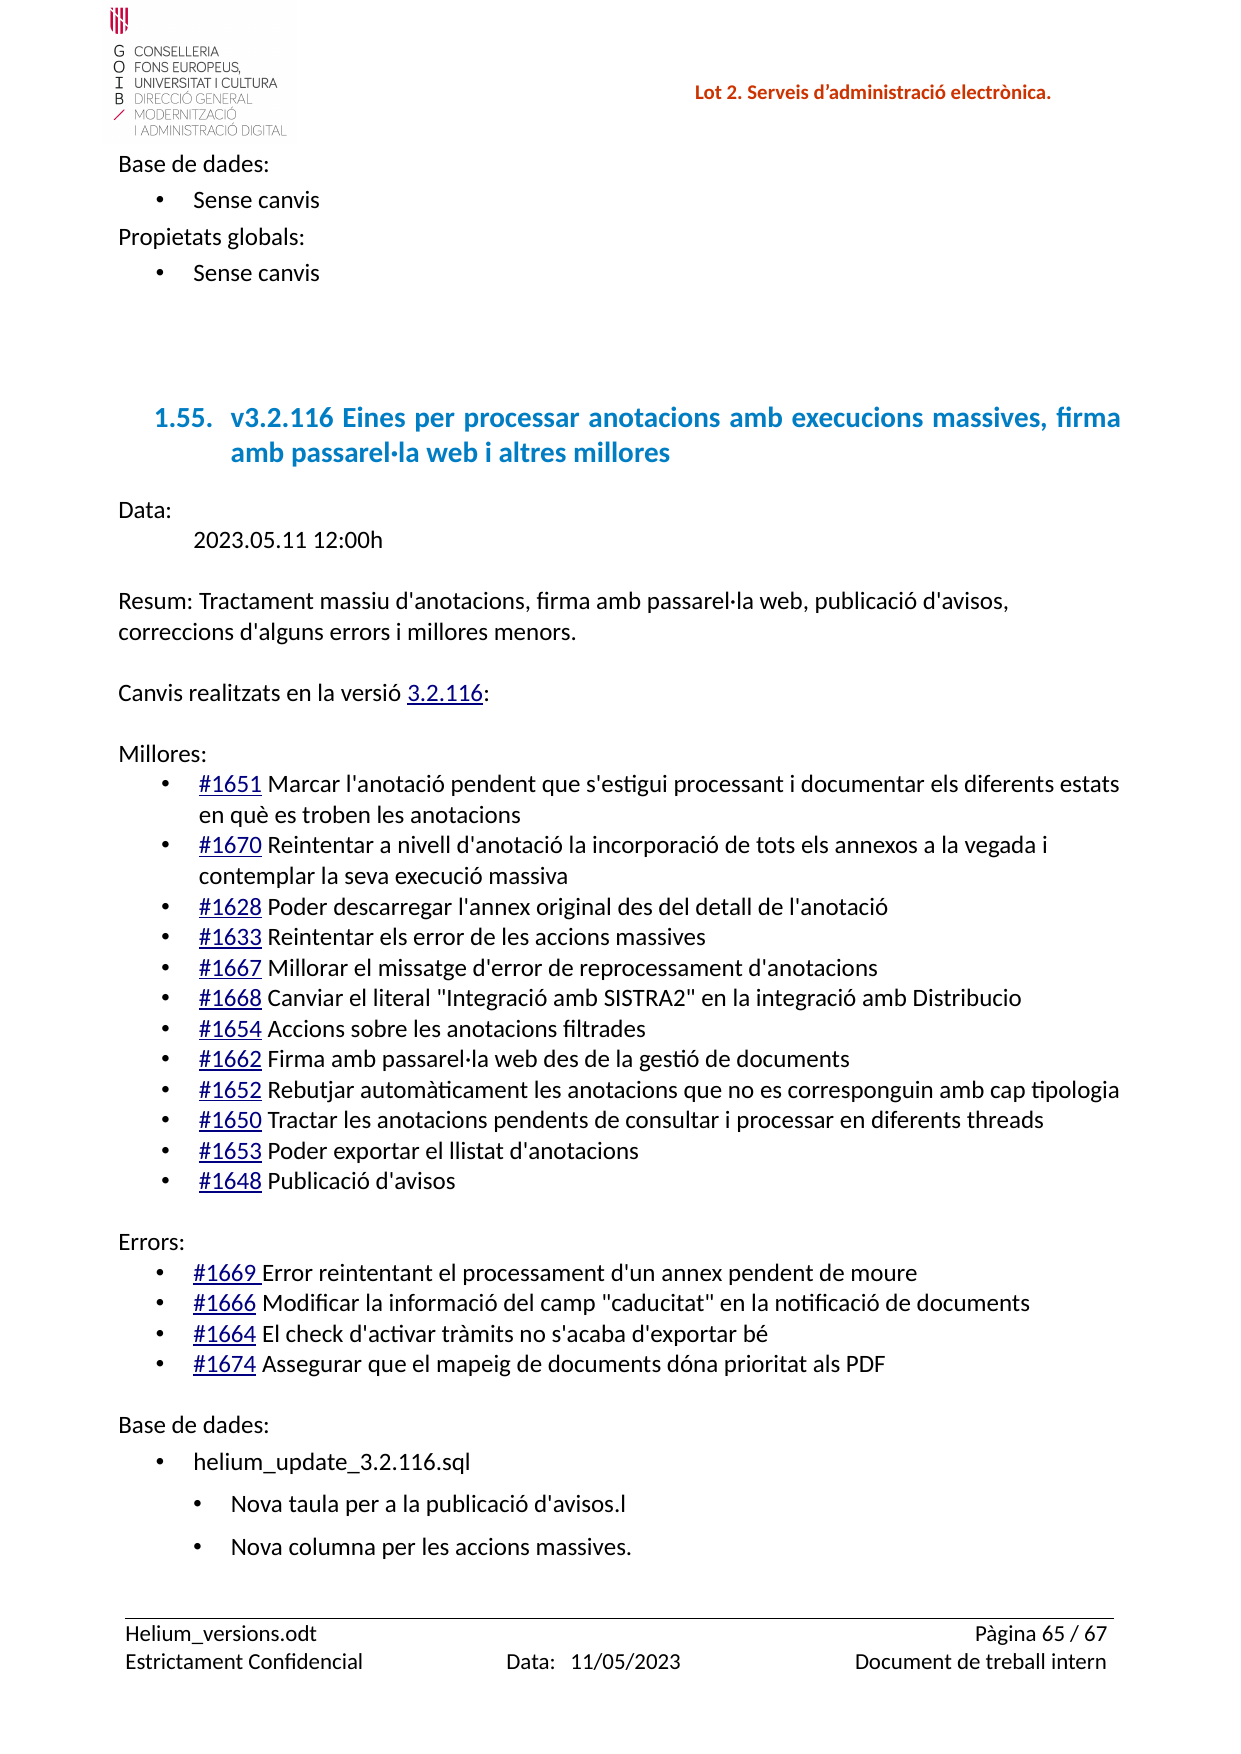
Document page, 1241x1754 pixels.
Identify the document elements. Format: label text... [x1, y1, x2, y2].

text 2023.05.11 12:00h [118, 524, 1122, 555]
list #1648 Publicació d'avisos [161, 1165, 1122, 1196]
list #1633 Reintentar els error de les accions massives [161, 921, 1122, 952]
text Canvis realitzats en la versió 3.2.116: [118, 677, 1122, 707]
list #1628 Poder descarregar l'annex original des del detall de l'anotació [161, 891, 1122, 921]
text Base de dades: [118, 148, 1122, 178]
list Nova columna per les accions massives. [193, 1531, 1122, 1561]
list #1667 Millorar el missatge d'error de reprocessament d'anotacions [161, 952, 1122, 982]
text Millores: [118, 738, 1122, 768]
picture [100, 0, 297, 144]
list #1666 Modificar la informació del camp "caducitat" en la notificació de documents [156, 1287, 1122, 1318]
list #1669 Error reintentant el processament d'un annex pendent de moure [156, 1257, 1122, 1287]
list #1653 Poder exportar el llistat d'anotacions [161, 1135, 1122, 1165]
text Errors: [118, 1226, 1122, 1257]
list Nova taula per a la publicació d'avisos.l [193, 1488, 1122, 1519]
text Base de dades: [118, 1409, 1122, 1440]
list #1651 Marcar l'anotació pendent que s'estigui processant i documentar els diferents estats en què es troben les anotacions [161, 768, 1122, 829]
text Propietats globals: [118, 221, 1122, 251]
list #1654 Accions sobre les anotacions filtrades [161, 1013, 1122, 1043]
list #1664 El check d'activar tràmits no s'acaba d'exportar bé [156, 1318, 1122, 1348]
list #1650 Tractar les anotacions pendents de consultar i processar en diferents threads [161, 1104, 1122, 1135]
text Resum: Tractament massiu d'anotacions, firma amb passarel·la web, publicació d'avisos, correccions d'alguns errors i millores menors. [118, 585, 1122, 646]
list Sense canvis [156, 184, 1122, 215]
subtitle v3.2.116 Eines per processar anotacions amb execucions massives, firma amb passarel·la web i altres millores [153, 399, 1122, 470]
text Data: [118, 494, 1122, 524]
list #1668 Canviar el literal "Integració amb SISTRA2" en la integració amb Distribucio [161, 982, 1122, 1013]
list #1652 Rebutjar automàticament les anotacions que no es corresponguin amb cap tipologia [161, 1074, 1122, 1104]
list helium_update_3.2.116.sql [156, 1446, 1122, 1476]
list #1674 Assegurar que el mapeig de documents dóna prioritat als PDF [156, 1348, 1122, 1379]
list Sense canvis [156, 257, 1122, 288]
list #1670 Reintentar a nivell d'anotació la incorporació de tots els annexos a la vegada i contemplar la seva execució massiva [161, 829, 1122, 891]
list #1662 Firma amb passarel·la web des de la gestió de documents [161, 1043, 1122, 1074]
